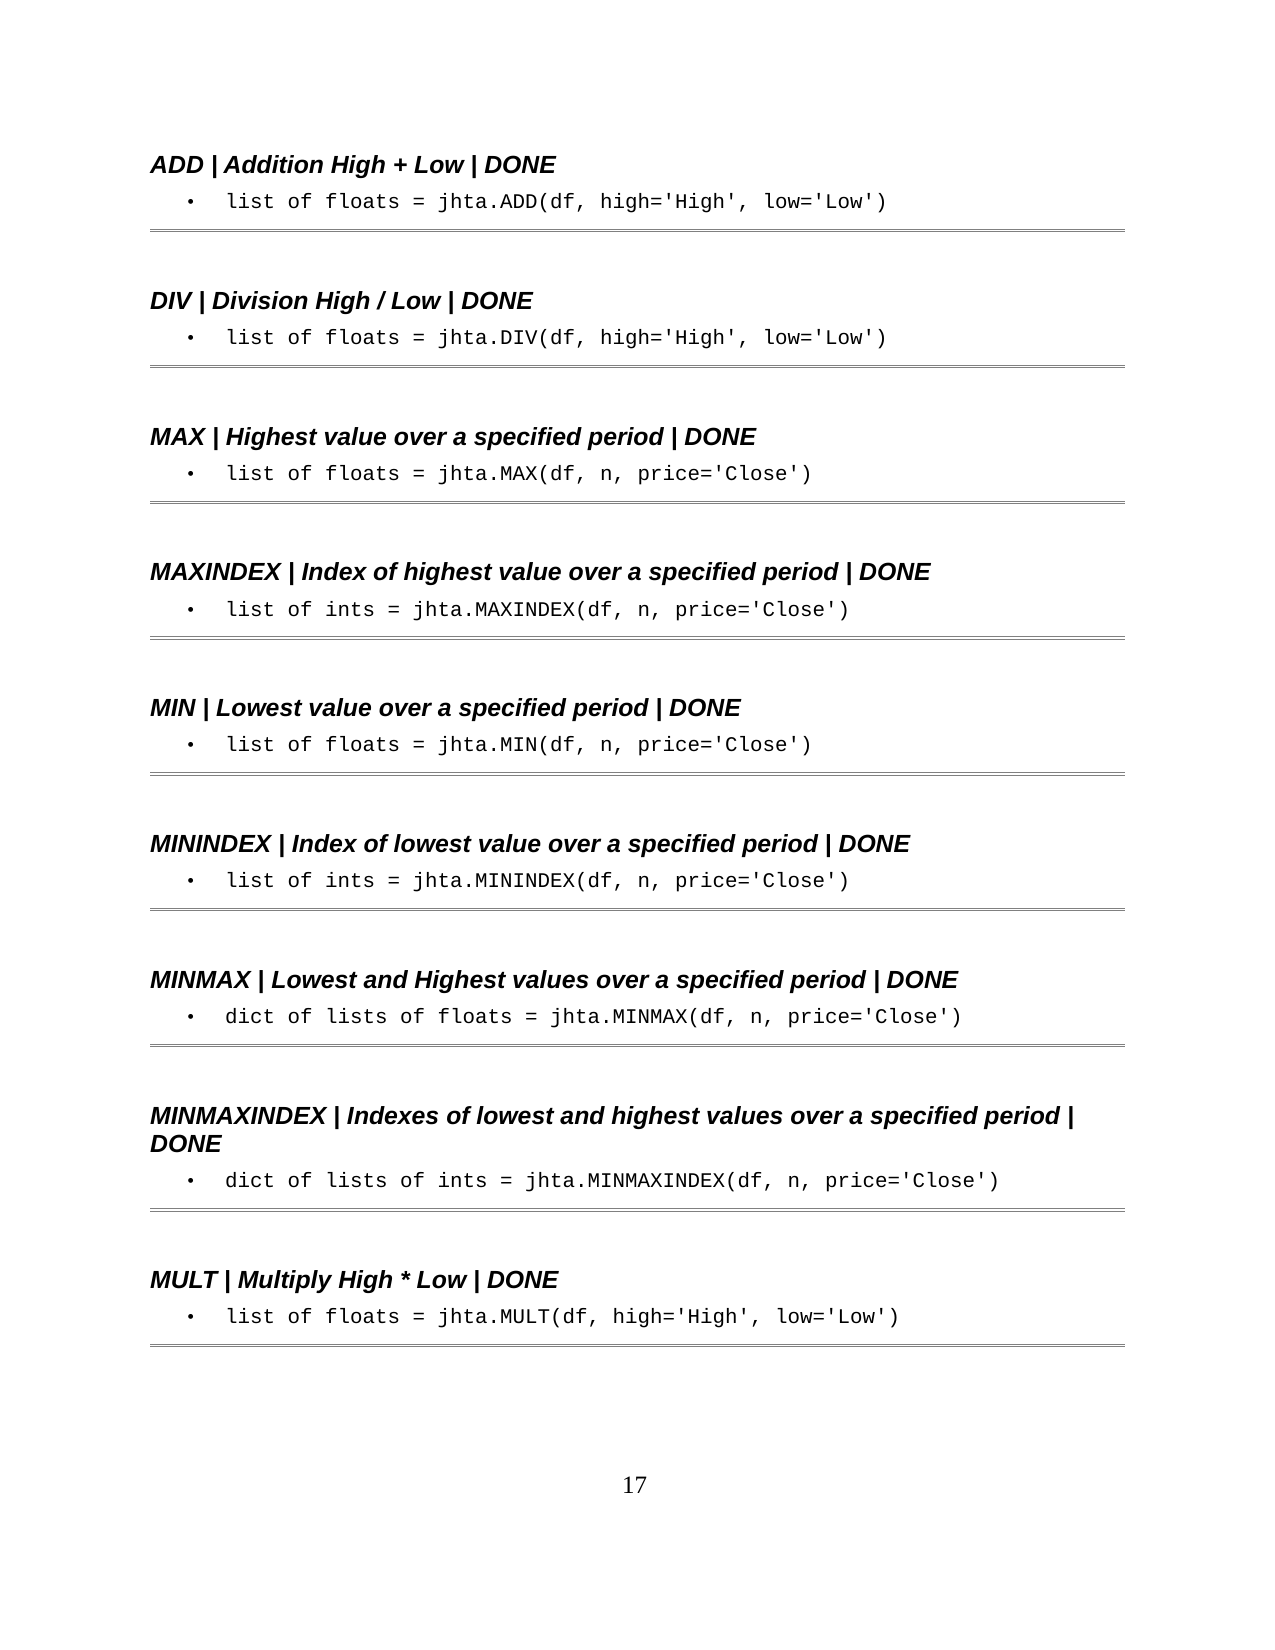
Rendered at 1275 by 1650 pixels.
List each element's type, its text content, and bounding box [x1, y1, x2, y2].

subtitle MAXINDEX | Index of highest value over a specified period | DONE [150, 557, 1125, 586]
list dict of lists of floats = jhta.MINMAX(df, n, price='Close') [187, 1006, 1125, 1030]
list dict of lists of ints = jhta.MINMAXINDEX(df, n, price='Close') [187, 1170, 1125, 1194]
list list of ints = jhta.MININDEX(df, n, price='Close') [187, 870, 1125, 894]
subtitle DIV | Division High / Low | DONE [150, 286, 1125, 314]
list list of floats = jhta.MIN(df, n, price='Close') [187, 734, 1125, 758]
list list of floats = jhta.MULT(df, high='High', low='Low') [187, 1306, 1125, 1330]
subtitle MIN | Lowest value over a specified period | DONE [150, 693, 1125, 722]
subtitle MINMAX | Lowest and Highest values over a specified period | DONE [150, 965, 1125, 993]
subtitle MAX | Highest value over a specified period | DONE [150, 422, 1125, 450]
list list of floats = jhta.DIV(df, high='High', low='Low') [187, 327, 1125, 351]
subtitle MINMAXINDEX | Indexes of lowest and highest values over a specified period | DONE [150, 1101, 1125, 1158]
subtitle MULT | Multiply High * Low | DONE [150, 1265, 1125, 1294]
subtitle MININDEX | Index of lowest value over a specified period | DONE [150, 829, 1125, 858]
list list of ints = jhta.MAXINDEX(df, n, price='Close') [187, 598, 1125, 622]
subtitle ADD | Addition High + Low | DONE [150, 150, 1125, 178]
list list of floats = jhta.ADD(df, high='High', low='Low') [187, 191, 1125, 215]
list list of floats = jhta.MAX(df, n, price='Close') [187, 463, 1125, 486]
